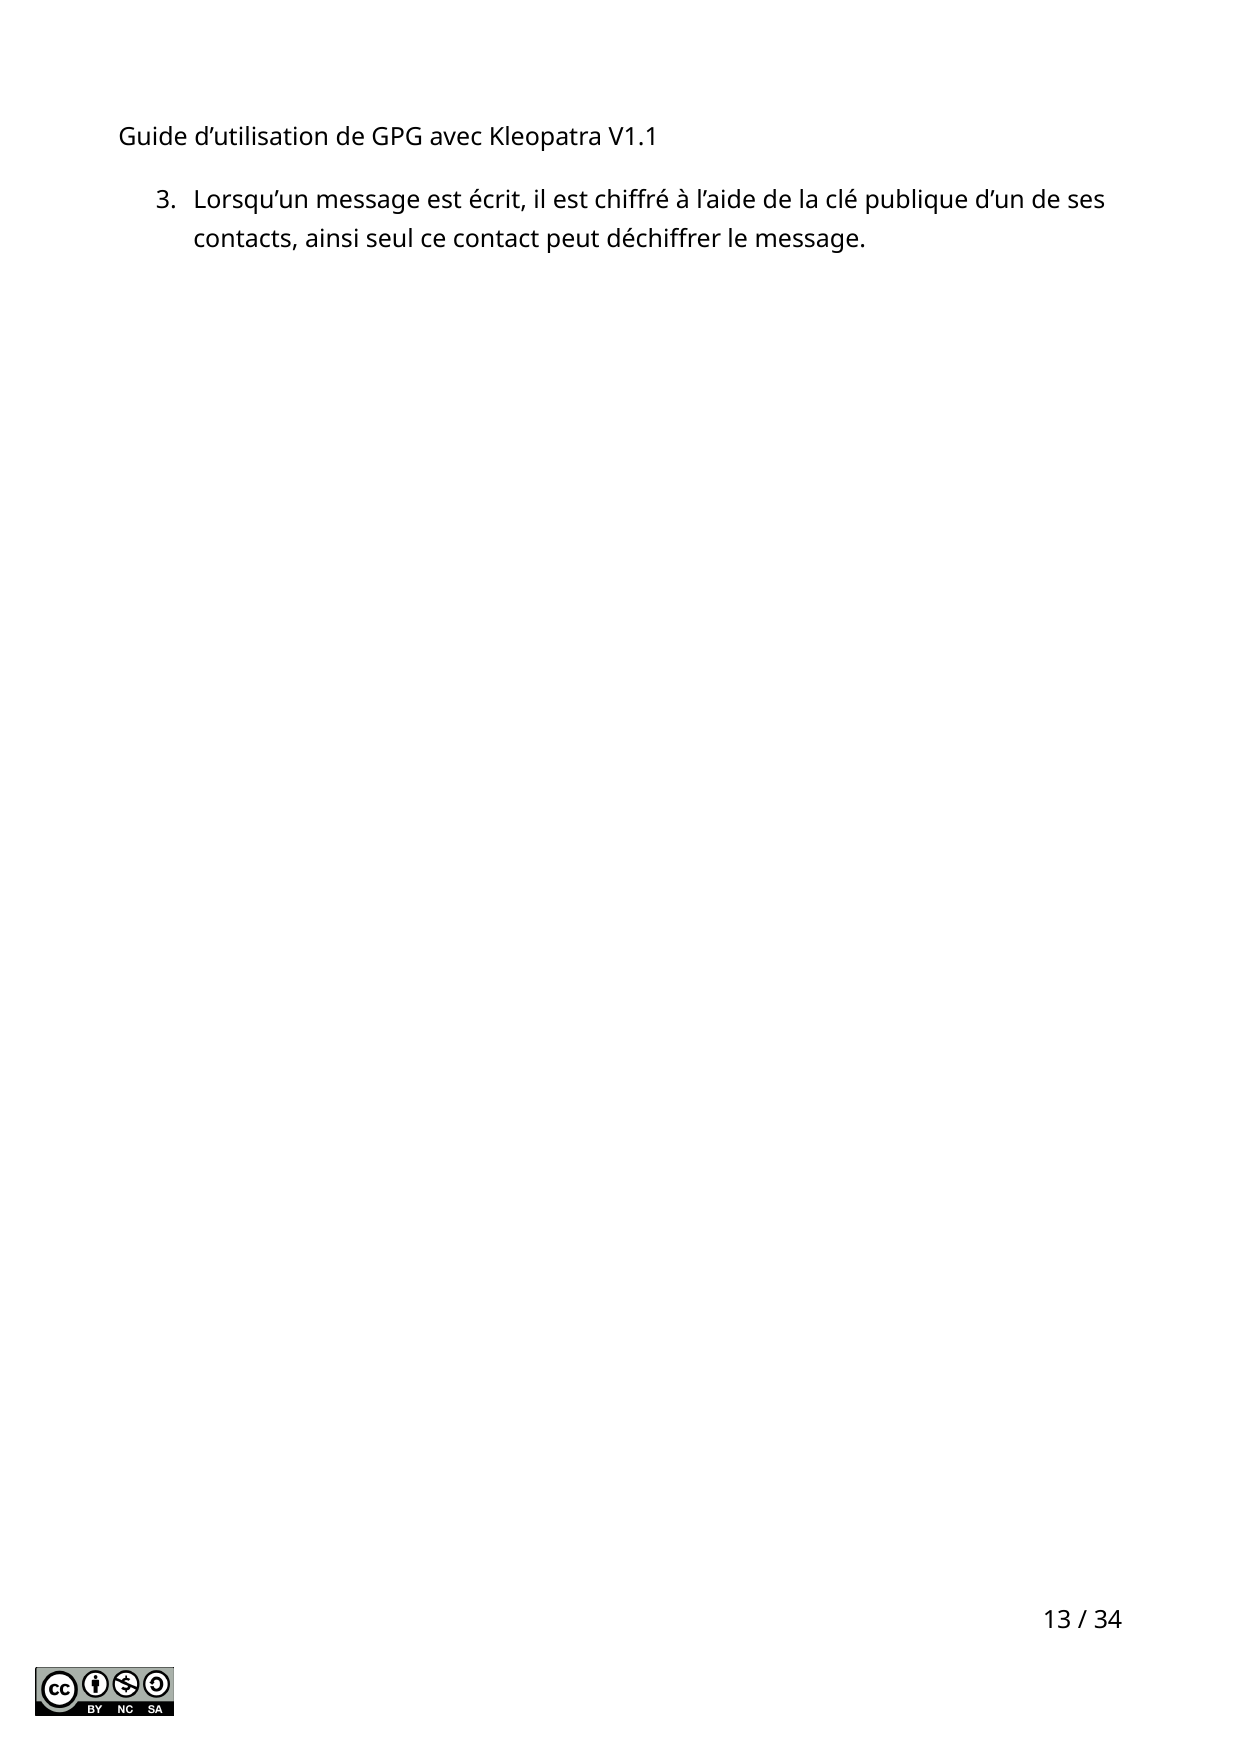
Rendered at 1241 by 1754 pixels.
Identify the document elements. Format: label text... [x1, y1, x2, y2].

list Lorsqu’un message est écrit, il est chiffré à l’aide de la clé publique d’un de ses contacts, ainsi seul ce contact peut déchiffrer le message. [156, 182, 1122, 255]
picture [35, 1667, 174, 1716]
